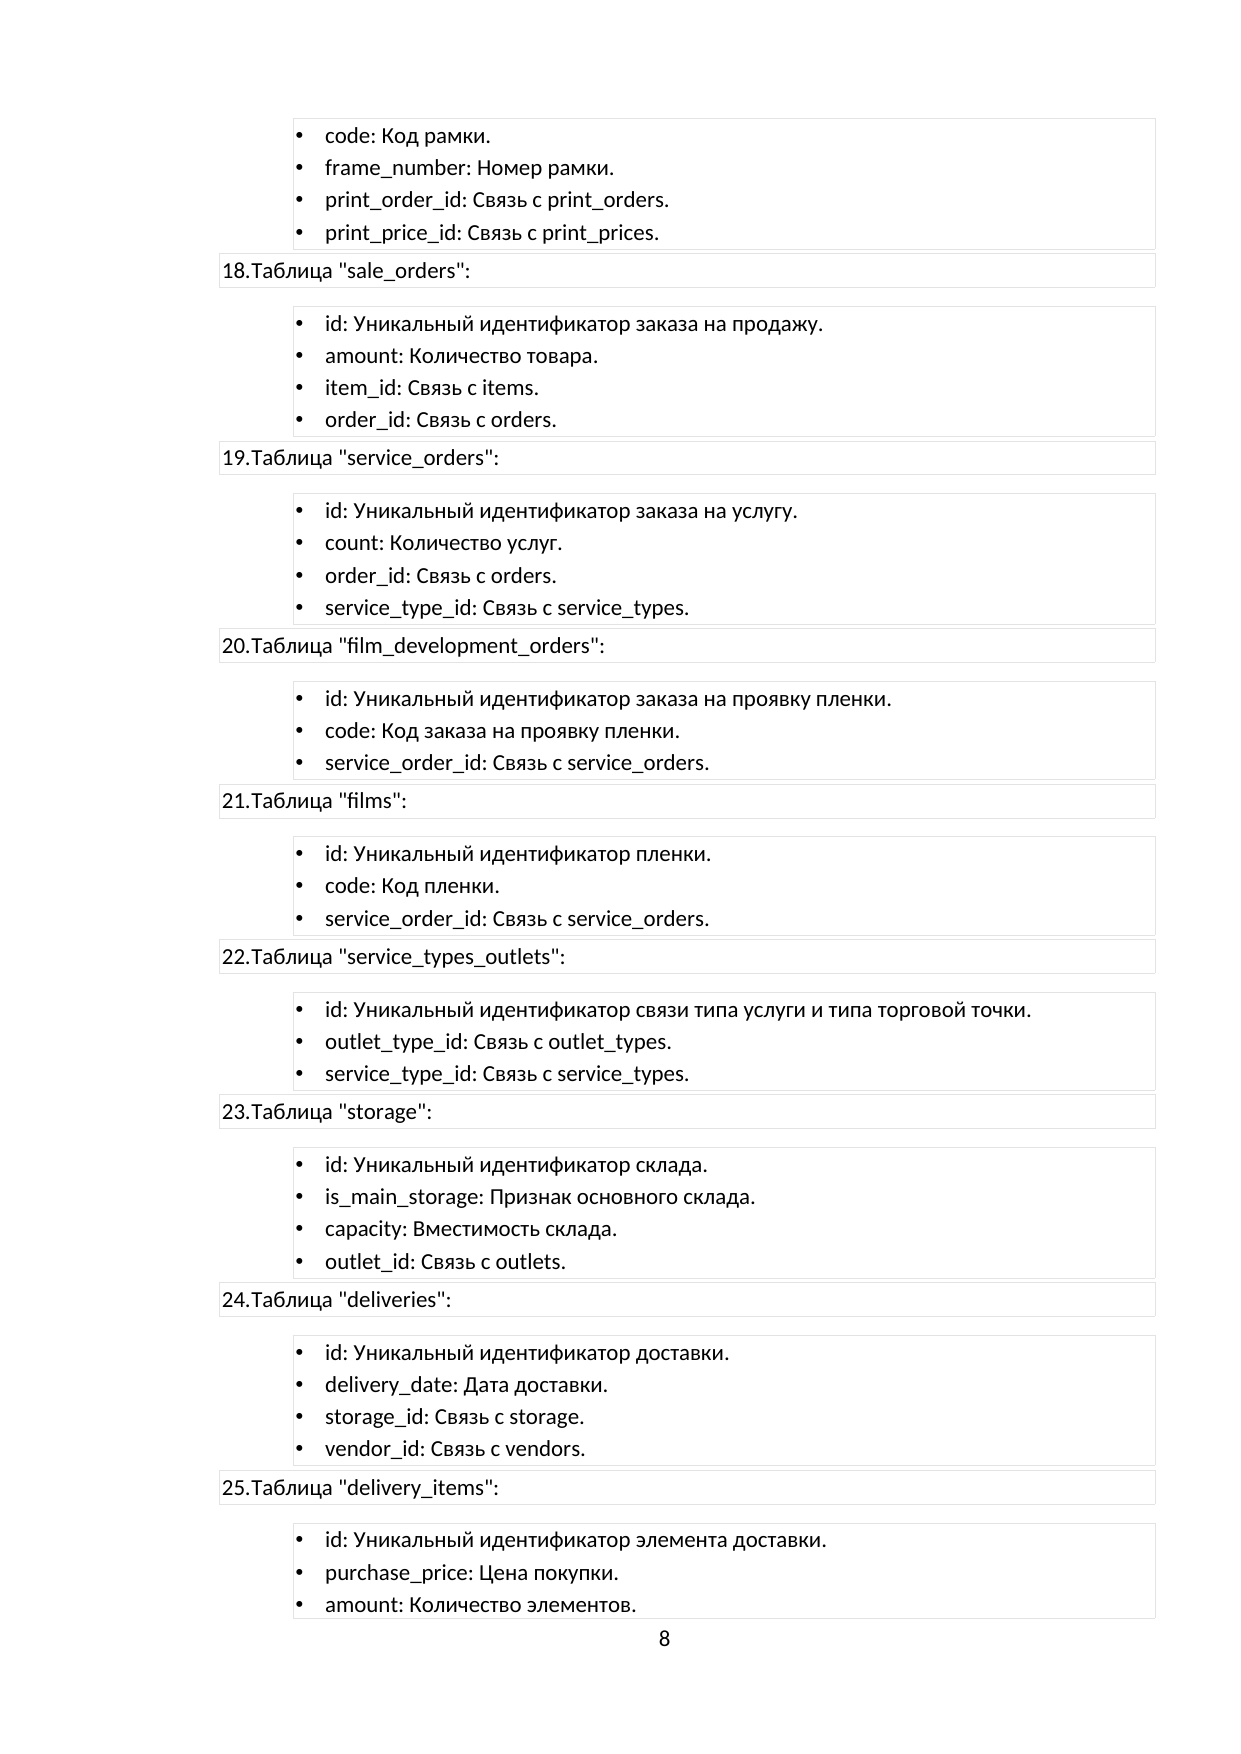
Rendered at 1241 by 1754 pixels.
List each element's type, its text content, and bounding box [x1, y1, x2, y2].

list count: Количество услуг. [294, 526, 1155, 557]
list order_id: Связь с orders. [294, 558, 1155, 589]
list Таблица "delivery_items": [220, 1471, 1155, 1504]
list code: Код заказа на проявку пленки. [294, 713, 1155, 744]
list Таблица "deliveries": [220, 1283, 1155, 1316]
list outlet_type_id: Связь с outlet_types. [294, 1024, 1155, 1055]
list amount: Количество товара. [294, 338, 1155, 369]
list storage_id: Связь с storage. [294, 1399, 1155, 1430]
list id: Уникальный идентификатор пленки. [294, 837, 1155, 867]
list outlet_id: Связь с outlets. [294, 1244, 1155, 1278]
list id: Уникальный идентификатор доставки. [294, 1336, 1155, 1366]
list service_order_id: Связь с service_orders. [294, 901, 1155, 935]
list capacity: Вместимость склада. [294, 1212, 1155, 1243]
list Таблица "sale_orders": [220, 254, 1155, 287]
list id: Уникальный идентификатор заказа на продажу. [294, 307, 1155, 337]
list service_type_id: Связь с service_types. [294, 590, 1155, 624]
list id: Уникальный идентификатор склада. [294, 1148, 1155, 1178]
list vendor_id: Связь с vendors. [294, 1431, 1155, 1465]
list Таблица "film_development_orders": [220, 629, 1155, 662]
list Таблица "storage": [220, 1095, 1155, 1128]
list id: Уникальный идентификатор заказа на услугу. [294, 494, 1155, 524]
list Таблица "service_types_outlets": [220, 940, 1155, 973]
list amount: Количество элементов. [294, 1587, 1155, 1618]
list id: Уникальный идентификатор заказа на проявку пленки. [294, 682, 1155, 712]
list print_price_id: Связь с print_prices. [294, 215, 1155, 249]
list print_order_id: Связь с print_orders. [294, 182, 1155, 213]
list id: Уникальный идентификатор связи типа услуги и типа торговой точки. [294, 993, 1155, 1023]
list Таблица "films": [220, 785, 1155, 818]
list order_id: Связь с orders. [294, 402, 1155, 436]
list Таблица "service_orders": [220, 442, 1155, 474]
list code: Код пленки. [294, 868, 1155, 899]
list purchase_price: Цена покупки. [294, 1554, 1155, 1586]
list item_id: Связь с items. [294, 370, 1155, 401]
list service_type_id: Связь с service_types. [294, 1056, 1155, 1090]
list frame_number: Номер рамки. [294, 150, 1155, 181]
list is_main_storage: Признак основного склада. [294, 1179, 1155, 1210]
list code: Код рамки. [294, 119, 1155, 149]
list id: Уникальный идентификатор элемента доставки. [294, 1524, 1155, 1553]
list delivery_date: Дата доставки. [294, 1367, 1155, 1398]
list service_order_id: Связь с service_orders. [294, 745, 1155, 779]
